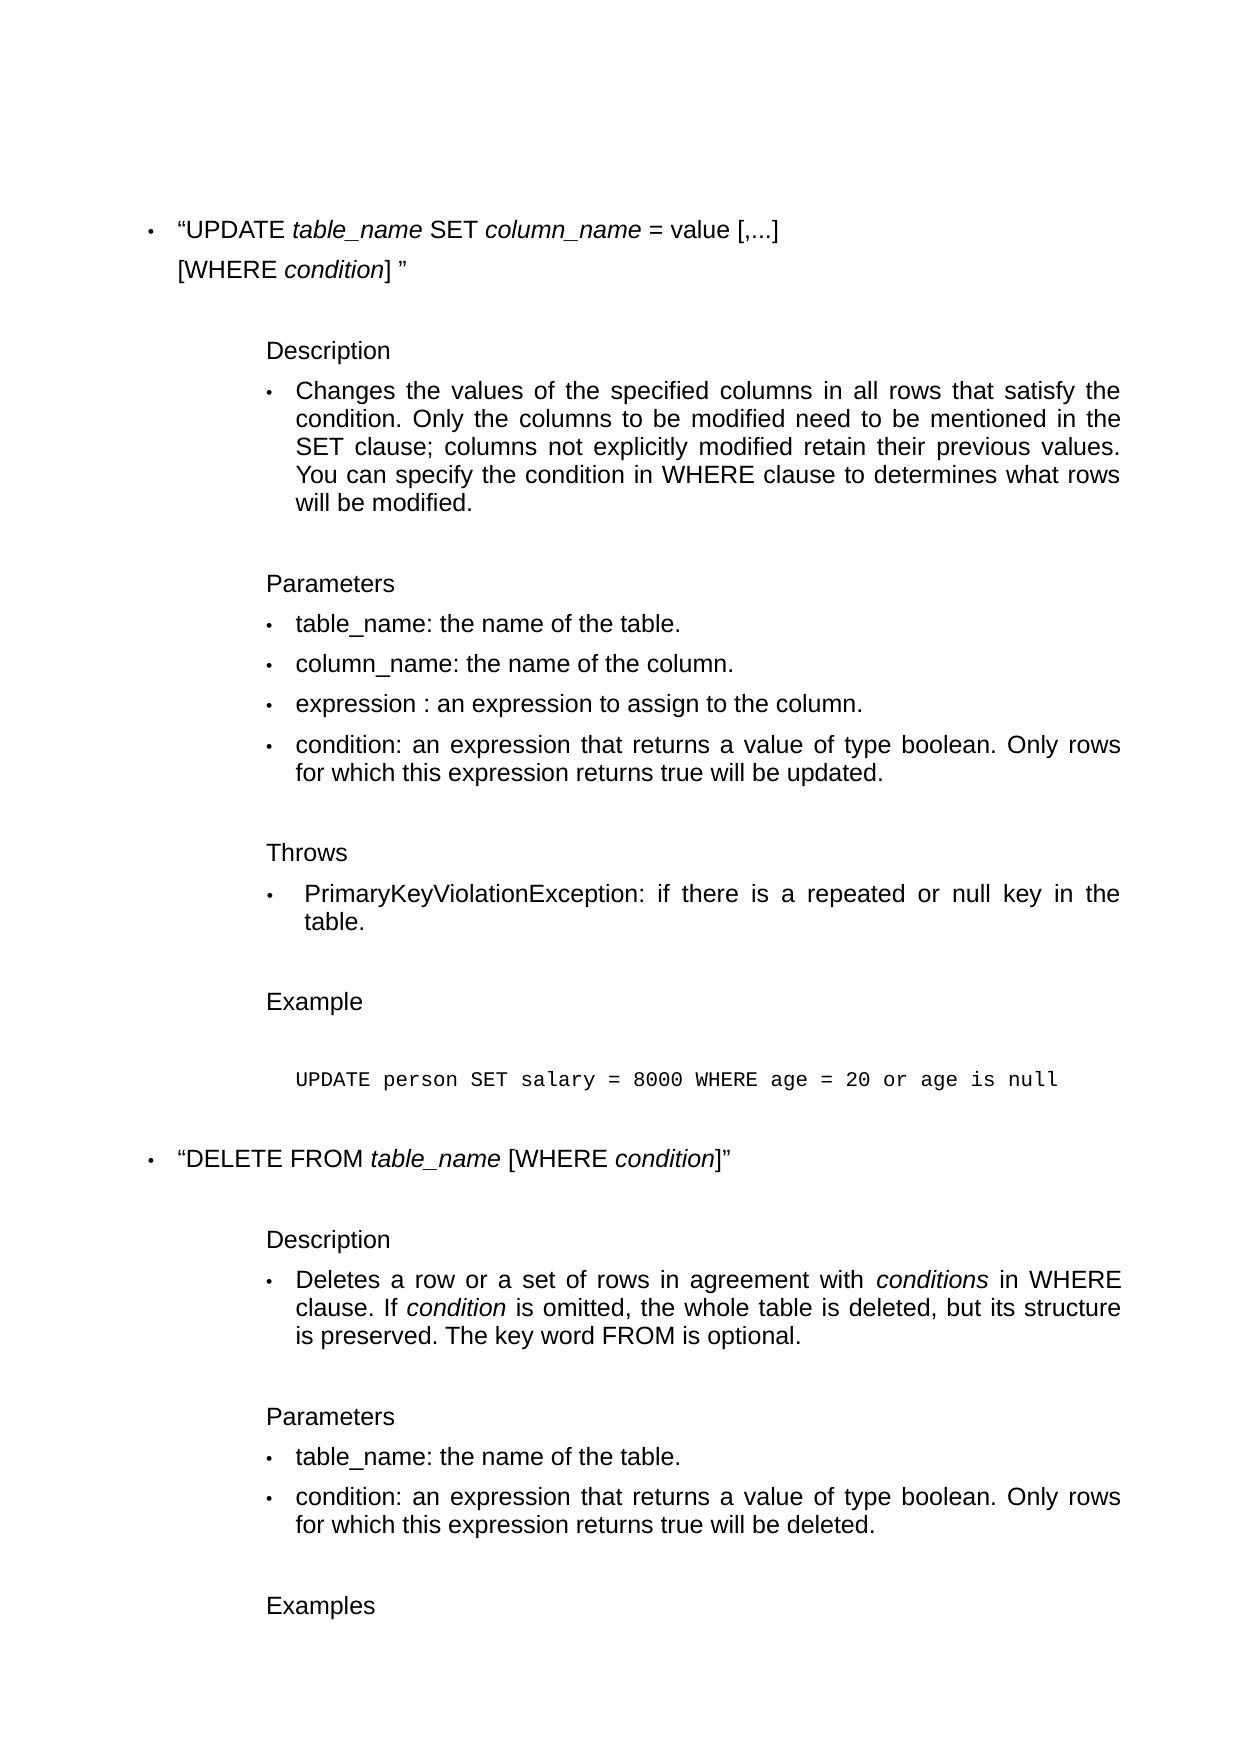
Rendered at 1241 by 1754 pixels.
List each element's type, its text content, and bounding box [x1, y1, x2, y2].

list Description [236, 337, 1122, 365]
list column_name: the name of the column. [266, 650, 1122, 678]
list Parameters [236, 569, 1122, 597]
text Throws [118, 839, 1122, 867]
list expression : an expression to assign to the column. [266, 690, 1122, 718]
list Example [236, 988, 1122, 1016]
list Parameters [236, 1402, 1122, 1430]
list “DELETE FROM table_name [WHERE condition]” [148, 1145, 1122, 1173]
list Examples [236, 1592, 1122, 1619]
list table_name: the name of the table. [266, 610, 1122, 638]
list condition: an expression that returns a value of type boolean. Only rows for which this expression returns true will be updated. [266, 731, 1122, 786]
list “UPDATE table_name SET column_name = value [,...] [148, 216, 1122, 244]
list condition: an expression that returns a value of type boolean. Only rows for which this expression returns true will be deleted. [266, 1483, 1122, 1539]
list Description [236, 1226, 1122, 1253]
list table_name: the name of the table. [266, 1443, 1122, 1471]
list PrimaryKeyViolationException: if there is a repeated or null key in the table. [267, 879, 1122, 935]
list Deletes a row or a set of rows in agreement with conditions in WHERE clause. If condition is omitted, the whole table is deleted, but its structure is preserved. The key word FROM is optional. [266, 1266, 1122, 1350]
list UPDATE person SET salary = 8000 WHERE age = 20 or age is null [266, 1069, 1122, 1092]
list [WHERE condition] ” [148, 256, 1122, 284]
list Changes the values of the specified columns in all rows that satisfy the condition. Only the columns to be modified need to be mentioned in the SET clause; columns not explicitly modified retain their previous values. You can specify the condition in WHERE clause to determines what rows will be modified. [266, 377, 1122, 517]
